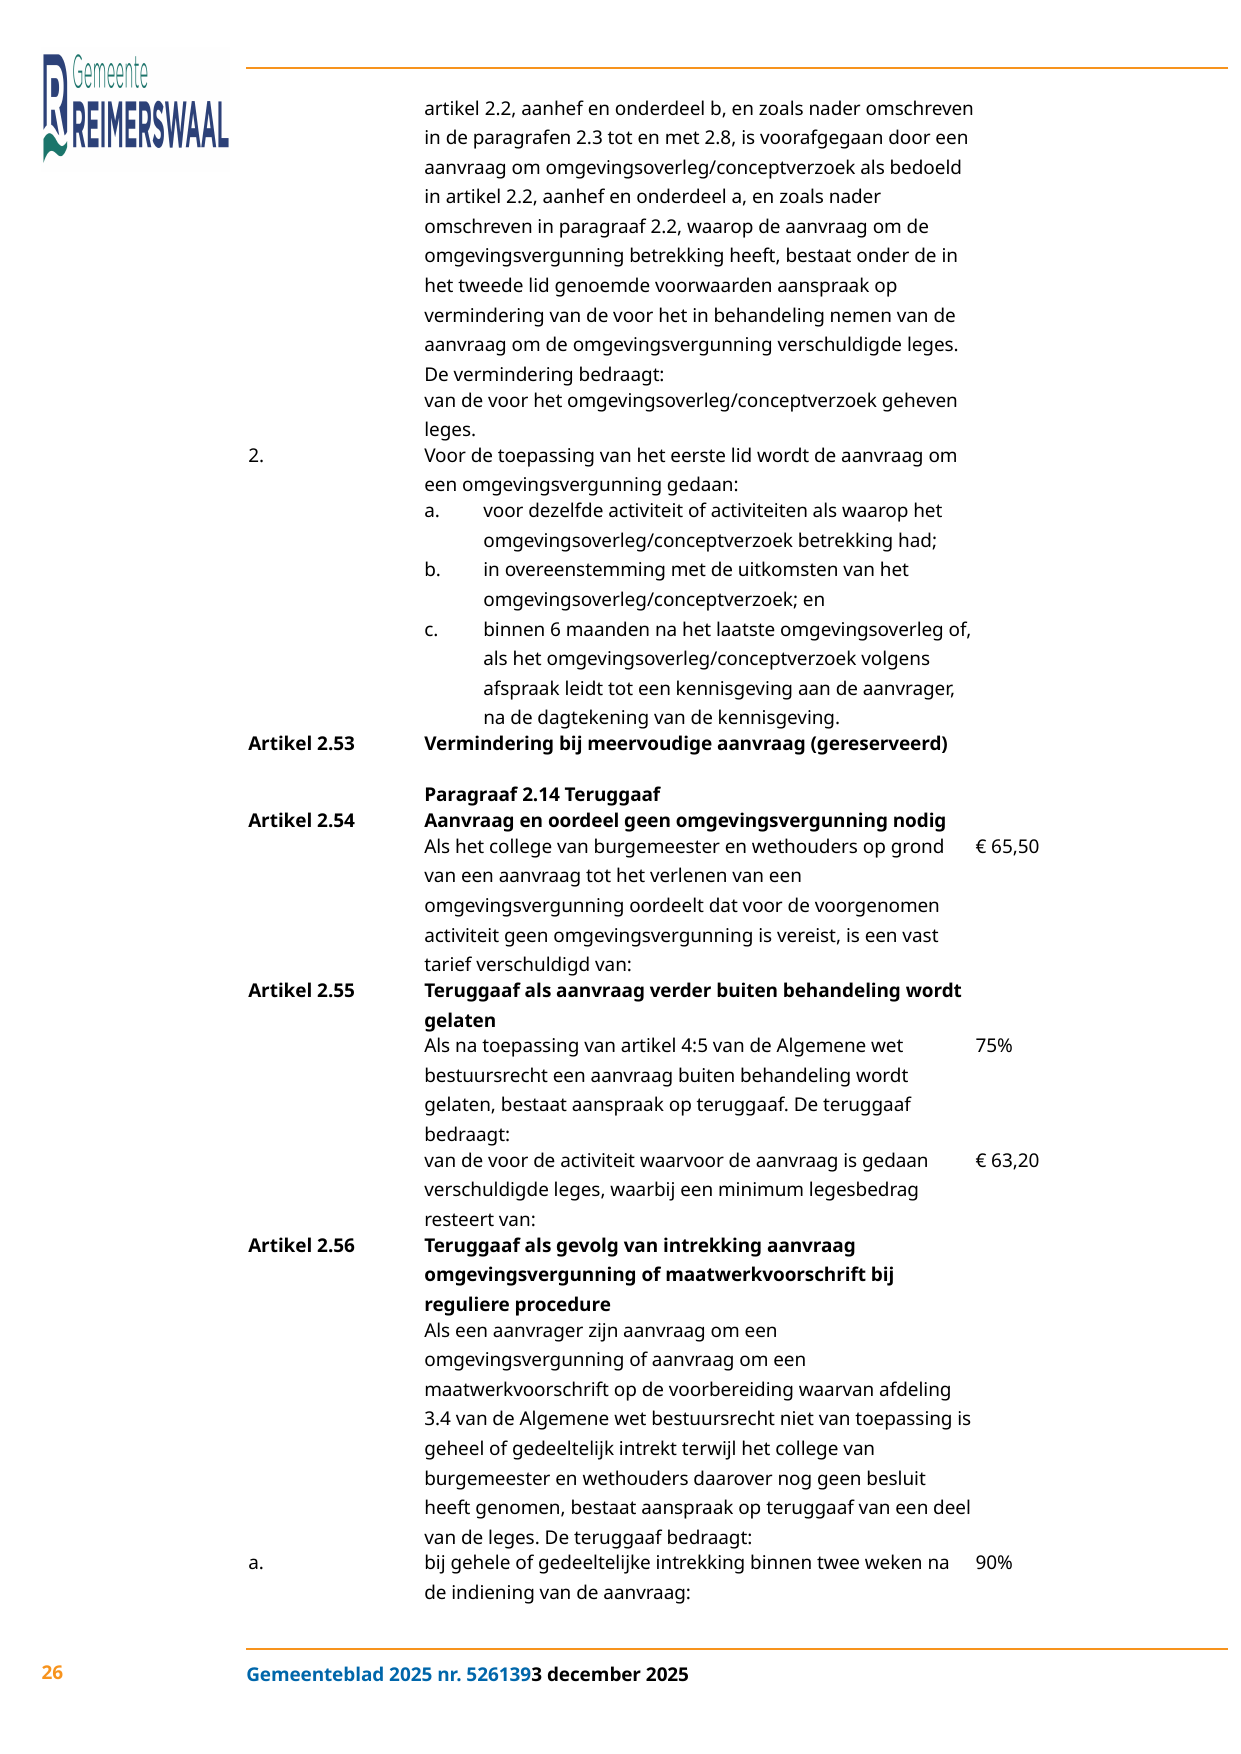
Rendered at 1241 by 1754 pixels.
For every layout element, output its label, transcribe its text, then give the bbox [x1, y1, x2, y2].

table_cell [248, 387, 424, 442]
table_cell [975, 442, 1152, 497]
table_cell Artikel 2.56 [248, 1232, 424, 1317]
table_cell Artikel 2.53 [248, 730, 424, 756]
table_cell [975, 95, 1152, 387]
table_cell [248, 1147, 424, 1232]
table_cell Artikel 2.54 [248, 808, 424, 833]
table_cell artikel 2.2, aanhef en onderdeel b, en zoals nader omschreven in de paragrafen 2.3 tot en met 2.8, is voorafgegaan door een aanvraag om omgevingsoverleg/conceptverzoek als bedoeld in artikel 2.2, aanhef en onderdeel a, en zoals nader omschreven in paragraaf 2.2, waarop de aanvraag om de omgevingsvergunning betrekking heeft, bestaat onder de in het tweede lid genoemde voorwaarden aanspraak op vermindering van de voor het in behandeling nemen van de aanvraag om de omgevingsvergunning verschuldigde leges. De vermindering bedraagt: [424, 95, 975, 387]
table_cell [975, 756, 1152, 782]
table_cell € 65,50 [975, 833, 1152, 977]
table_cell [975, 498, 1152, 730]
table_cell Vermindering bij meervoudige aanvraag (gereserveerd) [424, 730, 975, 756]
table_cell Paragraaf 2.14 Teruggaaf [424, 782, 975, 807]
table_cell [975, 730, 1152, 756]
table_cell van de voor het omgevingsoverleg/conceptverzoek geheven leges. [424, 387, 975, 442]
table_cell Voor de toepassing van het eerste lid wordt de aanvraag om een omgevingsvergunning gedaan: [424, 442, 975, 497]
table_cell [975, 1232, 1152, 1317]
table_cell Teruggaaf als gevolg van intrekking aanvraag omgevingsvergunning of maatwerkvoorschrift bij reguliere procedure [424, 1232, 975, 1317]
table_cell Als na toepassing van artikel 4:5 van de Algemene wet bestuursrecht een aanvraag buiten behandeling wordt gelaten, bestaat aanspraak op teruggaaf. De teruggaaf bedraagt: [424, 1033, 975, 1147]
picture [41, 47, 231, 172]
table_cell Als een aanvrager zijn aanvraag om een omgevingsvergunning of aanvraag om een maatwerkvoorschrift op de voorbereiding waarvan afdeling 3.4 van de Algemene wet bestuursrecht niet van toepassing is geheel of gedeeltelijk intrekt terwijl het college van burgemeester en wethouders daarover nog geen besluit heeft genomen, bestaat aanspraak op teruggaaf van een deel van de leges. De teruggaaf bedraagt: [424, 1317, 975, 1549]
table_cell a. [248, 1550, 424, 1605]
table_cell [248, 782, 424, 807]
table_cell 2. [248, 442, 424, 497]
table_cell voor dezelfde activiteit of activiteiten als waarop het omgevingsoverleg/conceptverzoek betrekking had; in overeenstemming met de uitkomsten van het omgevingsoverleg/conceptverzoek; en binnen 6 maanden na het laatste omgevingsoverleg of, als het omgevingsoverleg/conceptverzoek volgens afspraak leidt tot een kennisgeving aan de aanvrager, na de dagtekening van de kennisgeving. [424, 498, 975, 730]
table_cell van de voor de activiteit waarvoor de aanvraag is gedaan verschuldigde leges, waarbij een minimum legesbedrag resteert van: [424, 1147, 975, 1232]
table_cell [975, 1317, 1152, 1549]
table_cell [975, 387, 1152, 442]
table_cell € 63,20 [975, 1147, 1152, 1232]
table_cell [975, 782, 1152, 807]
table_cell 75% [975, 1033, 1152, 1147]
table_cell [248, 833, 424, 977]
table_cell [248, 95, 424, 387]
table_cell [975, 808, 1152, 833]
table_cell [424, 756, 975, 782]
table_cell Aanvraag en oordeel geen omgevingsvergunning nodig [424, 808, 975, 833]
table_cell Teruggaaf als aanvraag verder buiten behandeling wordt gelaten [424, 977, 975, 1032]
table_cell Artikel 2.55 [248, 977, 424, 1032]
table_cell 90% [975, 1550, 1152, 1605]
table_cell [975, 977, 1152, 1032]
table_cell [248, 756, 424, 782]
table_cell [248, 498, 424, 730]
table_cell [248, 1033, 424, 1147]
table_cell Als het college van burgemeester en wethouders op grond van een aanvraag tot het verlenen van een omgevingsvergunning oordeelt dat voor de voorgenomen activiteit geen omgevingsvergunning is vereist, is een vast tarief verschuldigd van: [424, 833, 975, 977]
table_cell bij gehele of gedeeltelijke intrekking binnen twee weken na de indiening van de aanvraag: [424, 1550, 975, 1605]
table_cell [248, 1317, 424, 1549]
